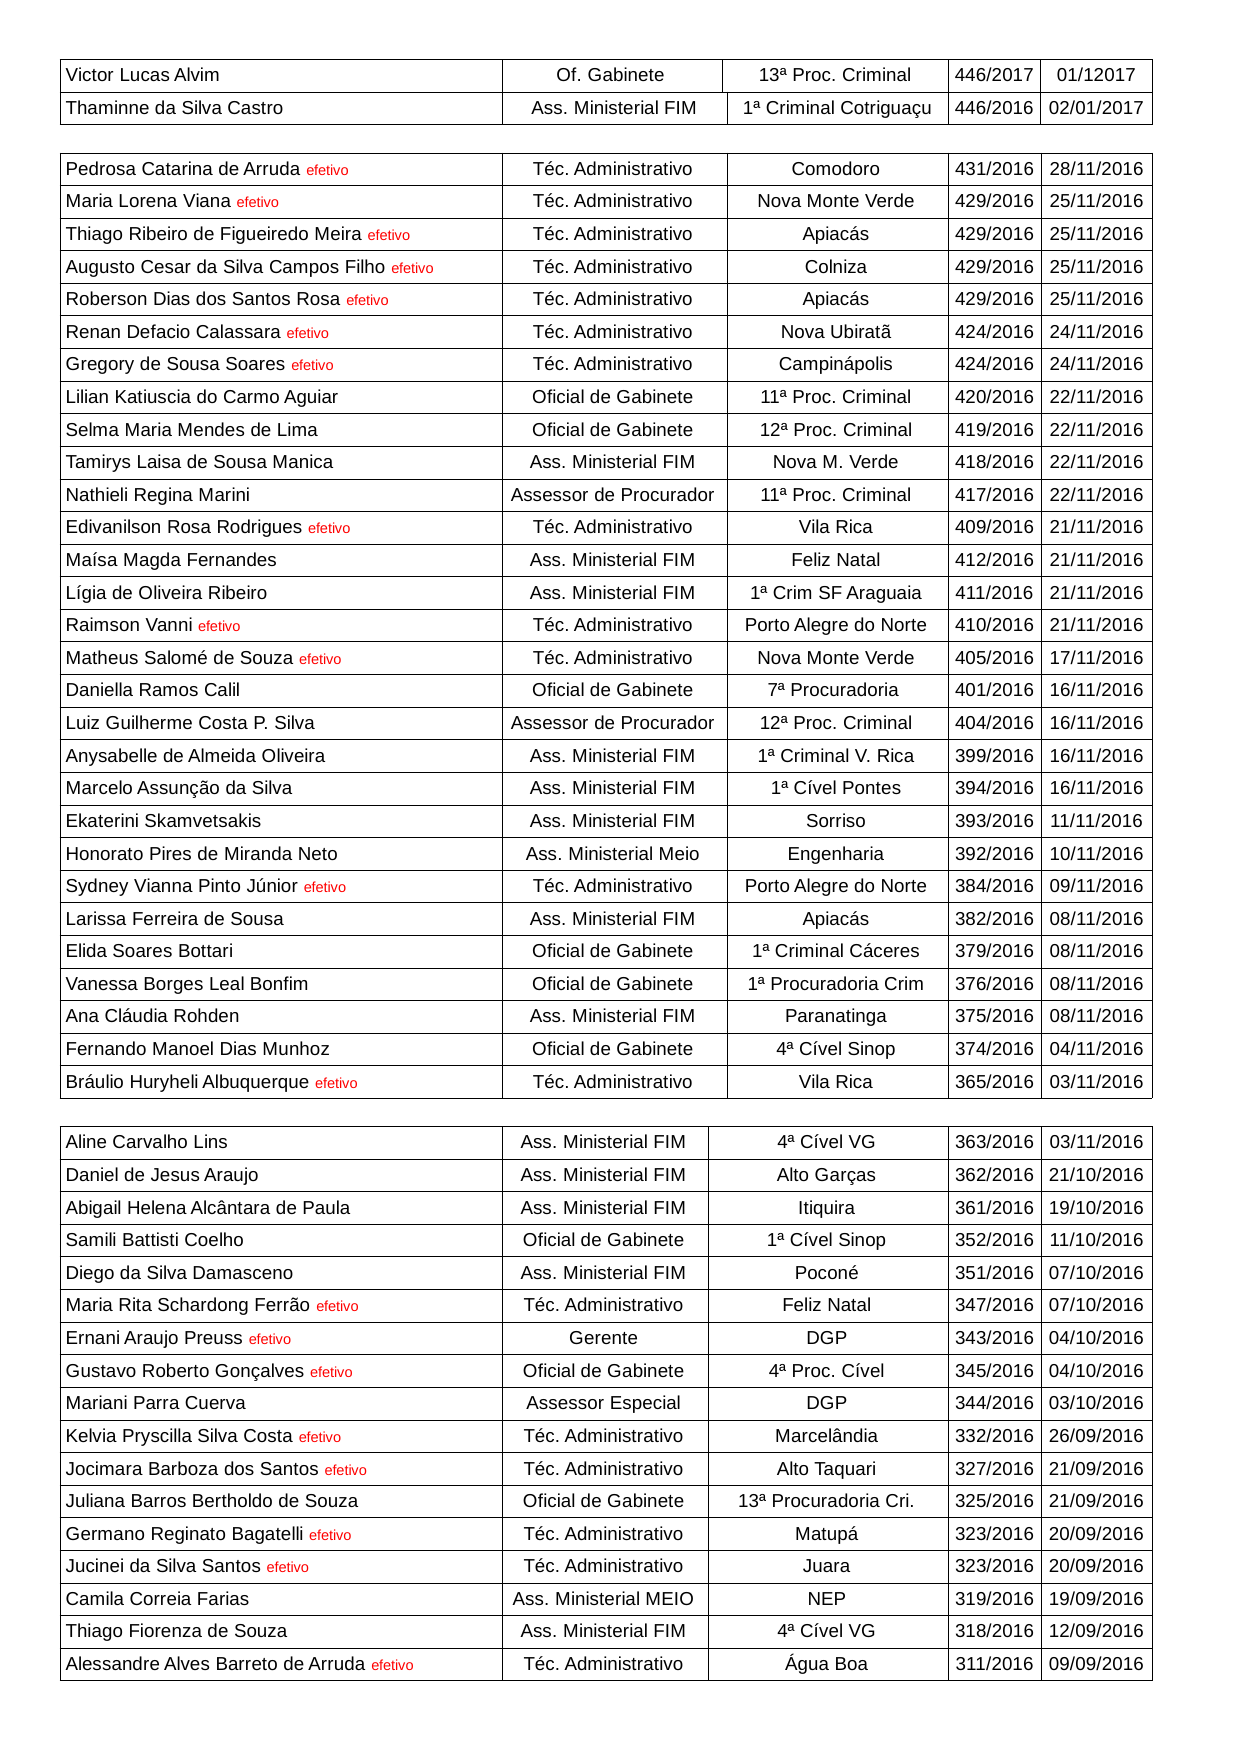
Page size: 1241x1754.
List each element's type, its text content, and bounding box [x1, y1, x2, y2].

table_cell 08/11/2016 [1042, 936, 1152, 967]
table_cell Vanessa Borges Leal Bonfim [61, 969, 502, 1000]
table_cell 382/2016 [949, 903, 1041, 935]
table_cell Téc. Administrativo [503, 316, 727, 348]
table_cell 1ª Criminal V. Rica [728, 740, 948, 772]
table_cell 24/11/2016 [1042, 316, 1152, 348]
table_cell 21/10/2016 [1042, 1160, 1152, 1191]
table_cell Alessandre Alves Barreto de Arruda efetivo [61, 1649, 502, 1680]
table_cell Maria Rita Schardong Ferrão efetivo [61, 1290, 502, 1322]
table_cell Raimson Vanni efetivo [61, 610, 502, 641]
table_cell 323/2016 [949, 1518, 1041, 1550]
table_cell Água Boa [709, 1649, 948, 1680]
table_cell 311/2016 [949, 1649, 1041, 1680]
table_cell Anysabelle de Almeida Oliveira [61, 740, 502, 772]
table_cell Daniel de Jesus Araujo [61, 1160, 502, 1191]
table_cell Oficial de Gabinete [503, 936, 727, 967]
table_cell 420/2016 [949, 382, 1041, 413]
table_cell 17/11/2016 [1042, 642, 1152, 674]
table_header 363/2016 [949, 1127, 1041, 1159]
table_cell 325/2016 [949, 1486, 1041, 1517]
table_cell Matupá [709, 1518, 948, 1550]
table_cell 09/09/2016 [1042, 1649, 1152, 1680]
table_cell 09/11/2016 [1042, 871, 1152, 902]
table_cell Téc. Administrativo [503, 1421, 708, 1452]
table_header Pedrosa Catarina de Arruda efetivo [61, 154, 502, 185]
table_cell 405/2016 [949, 642, 1041, 674]
table_cell 25/11/2016 [1042, 284, 1152, 315]
table_cell 319/2016 [949, 1584, 1041, 1615]
table_cell Oficial de Gabinete [503, 1034, 727, 1065]
table_header Ass. Ministerial FIM [503, 1127, 708, 1159]
table_cell Porto Alegre do Norte [728, 871, 948, 902]
table_cell Honorato Pires de Miranda Neto [61, 838, 502, 870]
table_cell 393/2016 [949, 806, 1041, 837]
table_cell Daniella Ramos Calil [61, 675, 502, 707]
table_cell 22/11/2016 [1042, 414, 1152, 446]
table_cell Juara [709, 1551, 948, 1582]
table_cell 429/2016 [949, 251, 1041, 283]
table_cell Téc. Administrativo [503, 610, 727, 641]
table_cell Nova Ubiratã [728, 316, 948, 348]
table_header 03/11/2016 [1042, 1127, 1152, 1159]
table_cell 344/2016 [949, 1388, 1041, 1419]
table_cell 323/2016 [949, 1551, 1041, 1582]
table_cell 21/09/2016 [1042, 1486, 1152, 1517]
table_cell Poconé [709, 1257, 948, 1289]
table_cell Itiquira [709, 1192, 948, 1224]
table_cell Ass. Ministerial FIM [503, 93, 727, 124]
table_cell 26/09/2016 [1042, 1421, 1152, 1452]
table_cell Fernando Manoel Dias Munhoz [61, 1034, 502, 1065]
table_cell 424/2016 [949, 349, 1041, 381]
table_cell 20/09/2016 [1042, 1551, 1152, 1582]
table_cell Maísa Magda Fernandes [61, 545, 502, 576]
table_cell 429/2016 [949, 284, 1041, 315]
table_cell 11/11/2016 [1042, 806, 1152, 837]
table_cell 04/11/2016 [1042, 1034, 1152, 1065]
table_cell 394/2016 [949, 773, 1041, 804]
table_cell Ass. Ministerial FIM [503, 773, 727, 804]
table_cell 343/2016 [949, 1323, 1041, 1354]
table_cell Ernani Araujo Preuss efetivo [61, 1323, 502, 1354]
table_cell 07/10/2016 [1042, 1257, 1152, 1289]
table_cell Assessor de Procurador [503, 708, 727, 739]
table_cell 327/2016 [949, 1453, 1041, 1485]
table_cell 417/2016 [949, 480, 1041, 511]
table_cell 21/11/2016 [1042, 545, 1152, 576]
table_cell Thaminne da Silva Castro [61, 93, 502, 124]
table_cell 1ª Criminal Cáceres [728, 936, 948, 967]
table_cell 03/11/2016 [1042, 1066, 1152, 1098]
table_cell Colniza [728, 251, 948, 283]
table_cell Ass. Ministerial FIM [503, 545, 727, 576]
table_cell Feliz Natal [728, 545, 948, 576]
table_header 28/11/2016 [1042, 154, 1152, 185]
table_cell Marcelândia [709, 1421, 948, 1452]
table_cell Téc. Administrativo [503, 251, 727, 283]
table_cell 404/2016 [949, 708, 1041, 739]
table_cell 4ª Cível Sinop [728, 1034, 948, 1065]
table_cell 379/2016 [949, 936, 1041, 967]
table_cell 318/2016 [949, 1616, 1041, 1648]
table_cell 411/2016 [949, 577, 1041, 609]
table_cell Lígia de Oliveira Ribeiro [61, 577, 502, 609]
table_cell Paranatinga [728, 1001, 948, 1033]
table_cell Oficial de Gabinete [503, 1355, 708, 1387]
table_cell 20/09/2016 [1042, 1518, 1152, 1550]
table_header 01/12017 [1041, 60, 1152, 92]
table_cell Alto Garças [709, 1160, 948, 1191]
table_cell Nova M. Verde [728, 447, 948, 478]
table_cell DGP [709, 1388, 948, 1419]
table_header 13ª Proc. Criminal [723, 60, 948, 92]
table_cell Diego da Silva Damasceno [61, 1257, 502, 1289]
table_cell Ekaterini Skamvetsakis [61, 806, 502, 837]
table_cell 25/11/2016 [1042, 219, 1152, 250]
table_cell Téc. Administrativo [503, 284, 727, 315]
table_header Téc. Administrativo [503, 154, 727, 185]
table_cell Apiacás [728, 219, 948, 250]
table_cell Larissa Ferreira de Sousa [61, 903, 502, 935]
table_cell Téc. Administrativo [503, 349, 727, 381]
table_cell Jocimara Barboza dos Santos efetivo [61, 1453, 502, 1485]
table_cell 4ª Proc. Cível [709, 1355, 948, 1387]
table_cell 376/2016 [949, 969, 1041, 1000]
table_cell Sorriso [728, 806, 948, 837]
table_cell 1ª Procuradoria Crim [728, 969, 948, 1000]
table_cell Ass. Ministerial FIM [503, 903, 727, 935]
table_cell 392/2016 [949, 838, 1041, 870]
table_cell 375/2016 [949, 1001, 1041, 1033]
table_cell 11ª Proc. Criminal [728, 480, 948, 511]
table_cell Roberson Dias dos Santos Rosa efetivo [61, 284, 502, 315]
table_cell 21/11/2016 [1042, 512, 1152, 544]
table_cell 374/2016 [949, 1034, 1041, 1065]
table_cell 1ª Cível Sinop [709, 1225, 948, 1256]
table_cell Téc. Administrativo [503, 1551, 708, 1582]
table_cell Téc. Administrativo [503, 219, 727, 250]
table_cell Ass. Ministerial FIM [503, 577, 727, 609]
table_cell Ass. Ministerial Meio [503, 838, 727, 870]
table_cell Oficial de Gabinete [503, 382, 727, 413]
table_cell 19/10/2016 [1042, 1192, 1152, 1224]
table_cell Ass. Ministerial FIM [503, 740, 727, 772]
table_cell Nova Monte Verde [728, 642, 948, 674]
table_cell Oficial de Gabinete [503, 969, 727, 1000]
table_cell 352/2016 [949, 1225, 1041, 1256]
table_cell Renan Defacio Calassara efetivo [61, 316, 502, 348]
table_cell 22/11/2016 [1042, 382, 1152, 413]
table_cell 25/11/2016 [1042, 186, 1152, 218]
table_cell Nova Monte Verde [728, 186, 948, 218]
table_cell 21/09/2016 [1042, 1453, 1152, 1485]
table_header 431/2016 [949, 154, 1041, 185]
table_cell 351/2016 [949, 1257, 1041, 1289]
table_cell 384/2016 [949, 871, 1041, 902]
table_cell Bráulio Huryheli Albuquerque efetivo [61, 1066, 502, 1098]
table_cell 11ª Proc. Criminal [728, 382, 948, 413]
table_cell Téc. Administrativo [503, 1290, 708, 1322]
table_cell Téc. Administrativo [503, 871, 727, 902]
table_cell Téc. Administrativo [503, 1649, 708, 1680]
table_cell Juliana Barros Bertholdo de Souza [61, 1486, 502, 1517]
table_cell 21/11/2016 [1042, 577, 1152, 609]
table_cell Apiacás [728, 903, 948, 935]
table_cell Oficial de Gabinete [503, 675, 727, 707]
table_cell Alto Taquari [709, 1453, 948, 1485]
table_cell Nathieli Regina Marini [61, 480, 502, 511]
table_cell 08/11/2016 [1042, 903, 1152, 935]
table_cell Germano Reginato Bagatelli efetivo [61, 1518, 502, 1550]
table_cell 332/2016 [949, 1421, 1041, 1452]
table_cell Kelvia Pryscilla Silva Costa efetivo [61, 1421, 502, 1452]
table_cell Ass. Ministerial FIM [503, 1616, 708, 1648]
table_cell Gerente [503, 1323, 708, 1354]
table_cell DGP [709, 1323, 948, 1354]
table_cell 1ª Cível Pontes [728, 773, 948, 804]
table_cell Marcelo Assunção da Silva [61, 773, 502, 804]
table_cell Augusto Cesar da Silva Campos Filho efetivo [61, 251, 502, 283]
table_cell Elida Soares Bottari [61, 936, 502, 967]
table_cell 10/11/2016 [1042, 838, 1152, 870]
table_cell 07/10/2016 [1042, 1290, 1152, 1322]
table_cell 1ª Criminal Cotriguaçu [728, 93, 948, 124]
table_cell 22/11/2016 [1042, 480, 1152, 511]
table_cell 418/2016 [949, 447, 1041, 478]
table_cell Ass. Ministerial FIM [503, 1160, 708, 1191]
table_cell 04/10/2016 [1042, 1323, 1152, 1354]
table_cell Oficial de Gabinete [503, 1225, 708, 1256]
table_cell 22/11/2016 [1042, 447, 1152, 478]
table_cell Vila Rica [728, 512, 948, 544]
table_cell 1ª Crim SF Araguaia [728, 577, 948, 609]
table_cell 345/2016 [949, 1355, 1041, 1387]
table_cell Mariani Parra Cuerva [61, 1388, 502, 1419]
table_cell 362/2016 [949, 1160, 1041, 1191]
table_cell Ass. Ministerial FIM [503, 1001, 727, 1033]
table_cell 419/2016 [949, 414, 1041, 446]
table_cell 11/10/2016 [1042, 1225, 1152, 1256]
table_cell Ass. Ministerial MEIO [503, 1584, 708, 1615]
table_cell 16/11/2016 [1042, 740, 1152, 772]
table_cell Oficial de Gabinete [503, 1486, 708, 1517]
table_cell 02/01/2017 [1041, 93, 1152, 124]
table_cell Ana Cláudia Rohden [61, 1001, 502, 1033]
table_cell 12ª Proc. Criminal [728, 414, 948, 446]
table_cell 04/10/2016 [1042, 1355, 1152, 1387]
table_cell 7ª Procuradoria [728, 675, 948, 707]
table_header Comodoro [728, 154, 948, 185]
table_cell Samili Battisti Coelho [61, 1225, 502, 1256]
table_cell 412/2016 [949, 545, 1041, 576]
table_cell Maria Lorena Viana efetivo [61, 186, 502, 218]
table_cell Ass. Ministerial FIM [503, 1257, 708, 1289]
table_cell Edivanilson Rosa Rodrigues efetivo [61, 512, 502, 544]
table_cell 13ª Procuradoria Cri. [709, 1486, 948, 1517]
table_cell 03/10/2016 [1042, 1388, 1152, 1419]
table_cell 21/11/2016 [1042, 610, 1152, 641]
table_cell 446/2016 [949, 93, 1040, 124]
table_cell 12/09/2016 [1042, 1616, 1152, 1648]
table_cell 429/2016 [949, 186, 1041, 218]
table_cell 429/2016 [949, 219, 1041, 250]
table_cell Matheus Salomé de Souza efetivo [61, 642, 502, 674]
table_cell 365/2016 [949, 1066, 1041, 1098]
table_cell Assessor Especial [503, 1388, 708, 1419]
table_cell Selma Maria Mendes de Lima [61, 414, 502, 446]
table_cell Lilian Katiuscia do Carmo Aguiar [61, 382, 502, 413]
table_cell Apiacás [728, 284, 948, 315]
table_cell Gustavo Roberto Gonçalves efetivo [61, 1355, 502, 1387]
table_cell 4ª Cível VG [709, 1616, 948, 1648]
table_cell Ass. Ministerial FIM [503, 447, 727, 478]
table_cell Ass. Ministerial FIM [503, 806, 727, 837]
table_cell Téc. Administrativo [503, 1453, 708, 1485]
table_cell Téc. Administrativo [503, 186, 727, 218]
table_cell 24/11/2016 [1042, 349, 1152, 381]
table_cell Campinápolis [728, 349, 948, 381]
table_cell Abigail Helena Alcântara de Paula [61, 1192, 502, 1224]
table_header Of. Gabinete [503, 60, 722, 92]
table_header Aline Carvalho Lins [61, 1127, 502, 1159]
table_cell Thiago Fiorenza de Souza [61, 1616, 502, 1648]
table_cell 08/11/2016 [1042, 969, 1152, 1000]
table_cell Feliz Natal [709, 1290, 948, 1322]
table_cell Jucinei da Silva Santos efetivo [61, 1551, 502, 1582]
table_cell Téc. Administrativo [503, 1518, 708, 1550]
table_cell 401/2016 [949, 675, 1041, 707]
table_cell 409/2016 [949, 512, 1041, 544]
table_cell 361/2016 [949, 1192, 1041, 1224]
table_cell 25/11/2016 [1042, 251, 1152, 283]
table_cell 12ª Proc. Criminal [728, 708, 948, 739]
table_header Victor Lucas Alvim [61, 60, 502, 92]
table_cell Porto Alegre do Norte [728, 610, 948, 641]
table_cell Ass. Ministerial FIM [503, 1192, 708, 1224]
table_cell Téc. Administrativo [503, 512, 727, 544]
table_cell Tamirys Laisa de Sousa Manica [61, 447, 502, 478]
table_cell 424/2016 [949, 316, 1041, 348]
table_cell Sydney Vianna Pinto Júnior efetivo [61, 871, 502, 902]
table_cell NEP [709, 1584, 948, 1615]
table_cell 410/2016 [949, 610, 1041, 641]
table_cell Luiz Guilherme Costa P. Silva [61, 708, 502, 739]
table_header 446/2017 [949, 60, 1040, 92]
table_cell Engenharia [728, 838, 948, 870]
table_cell 16/11/2016 [1042, 708, 1152, 739]
table_cell Vila Rica [728, 1066, 948, 1098]
table_cell 16/11/2016 [1042, 675, 1152, 707]
table_cell 347/2016 [949, 1290, 1041, 1322]
table_cell 19/09/2016 [1042, 1584, 1152, 1615]
table_cell Oficial de Gabinete [503, 414, 727, 446]
table_cell Assessor de Procurador [503, 480, 727, 511]
table_header 4ª Cível VG [709, 1127, 948, 1159]
table_cell Téc. Administrativo [503, 642, 727, 674]
table_cell Camila Correia Farias [61, 1584, 502, 1615]
table_cell 08/11/2016 [1042, 1001, 1152, 1033]
table_cell 399/2016 [949, 740, 1041, 772]
table_cell 16/11/2016 [1042, 773, 1152, 804]
table_cell Gregory de Sousa Soares efetivo [61, 349, 502, 381]
table_cell Téc. Administrativo [503, 1066, 727, 1098]
table_cell Thiago Ribeiro de Figueiredo Meira efetivo [61, 219, 502, 250]
